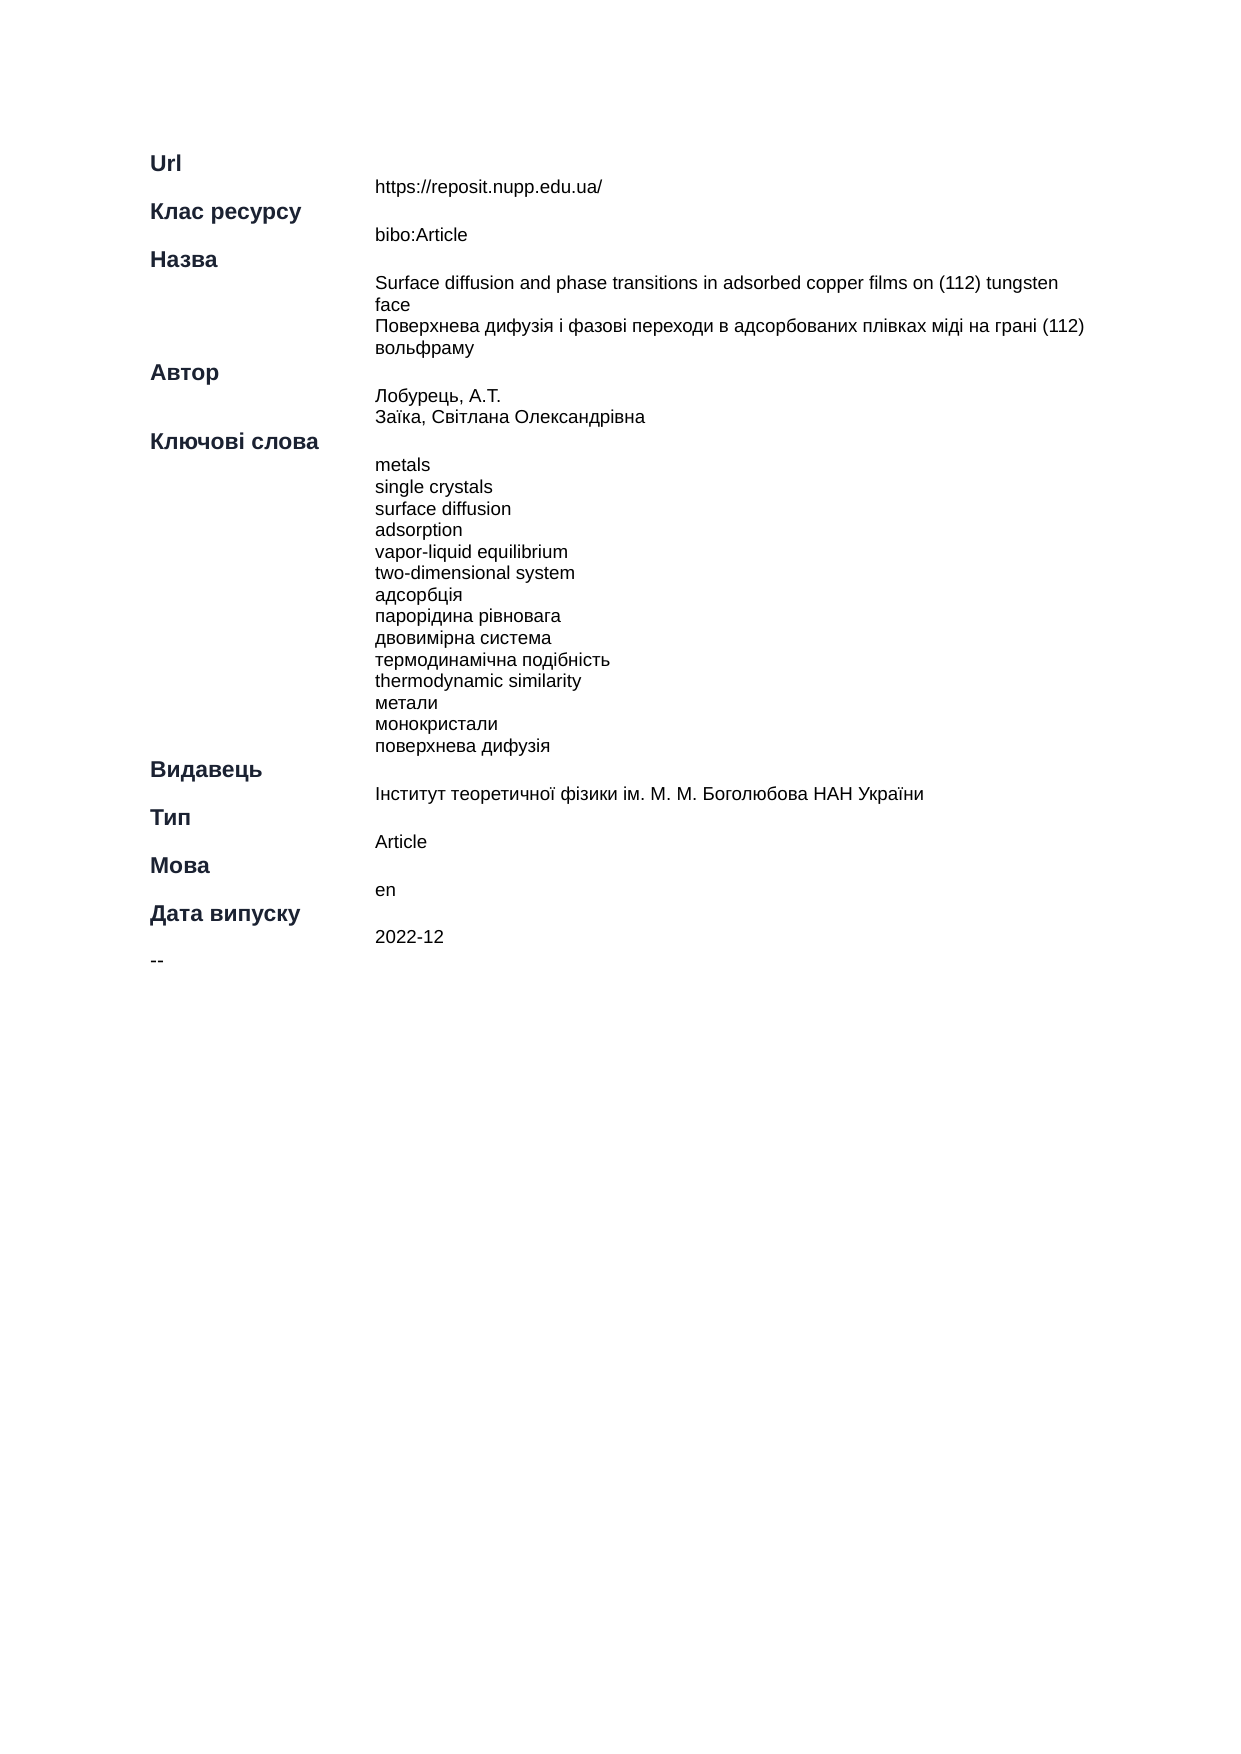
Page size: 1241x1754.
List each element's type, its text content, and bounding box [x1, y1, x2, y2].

text Мова [150, 852, 1090, 878]
text thermodynamic similarity [375, 670, 1090, 691]
text Клас ресурсу [150, 198, 1090, 224]
text two-dimensional system [375, 562, 1090, 584]
text surface diffusion [375, 497, 1090, 519]
text single crystals [375, 476, 1090, 497]
text адсорбція [375, 584, 1090, 605]
text монокристали [375, 713, 1090, 734]
text metals [375, 454, 1090, 476]
text en [375, 878, 1090, 900]
text adsorption [375, 519, 1090, 541]
text поверхнева дифузія [375, 734, 1090, 756]
text термодинамічна подібність [375, 648, 1090, 670]
text 2022-12 [375, 926, 1090, 948]
text метали [375, 691, 1090, 713]
text Тип [150, 804, 1090, 830]
text Surface diffusion and phase transitions in adsorbed copper films on (112) tungsten face [375, 272, 1090, 315]
text Url [150, 150, 1090, 176]
text Поверхнева дифузiя i фазовi переходи в адсорбованих плiвках мiдi на гранi (112) вольфраму [375, 315, 1090, 358]
text Назва [150, 246, 1090, 272]
text Article [375, 830, 1090, 852]
text bibo:Article [375, 224, 1090, 246]
text Видавець [150, 756, 1090, 782]
text Автор [150, 358, 1090, 385]
text vapor-liquid equilibrium [375, 541, 1090, 562]
text Заїка, Світлана Олександрівна [375, 406, 1090, 428]
text Інститут теоретичної фізики ім. М. М. Боголюбова НАН України [375, 782, 1090, 804]
text парорідина рівновага [375, 605, 1090, 627]
text Лобурець, А.Т. [375, 385, 1090, 406]
text двовимірна система [375, 627, 1090, 648]
text Дата випуску [150, 900, 1090, 926]
text Ключові слова [150, 428, 1090, 454]
text https://reposit.nupp.edu.ua/ [375, 176, 1090, 198]
text -- [150, 948, 1090, 972]
